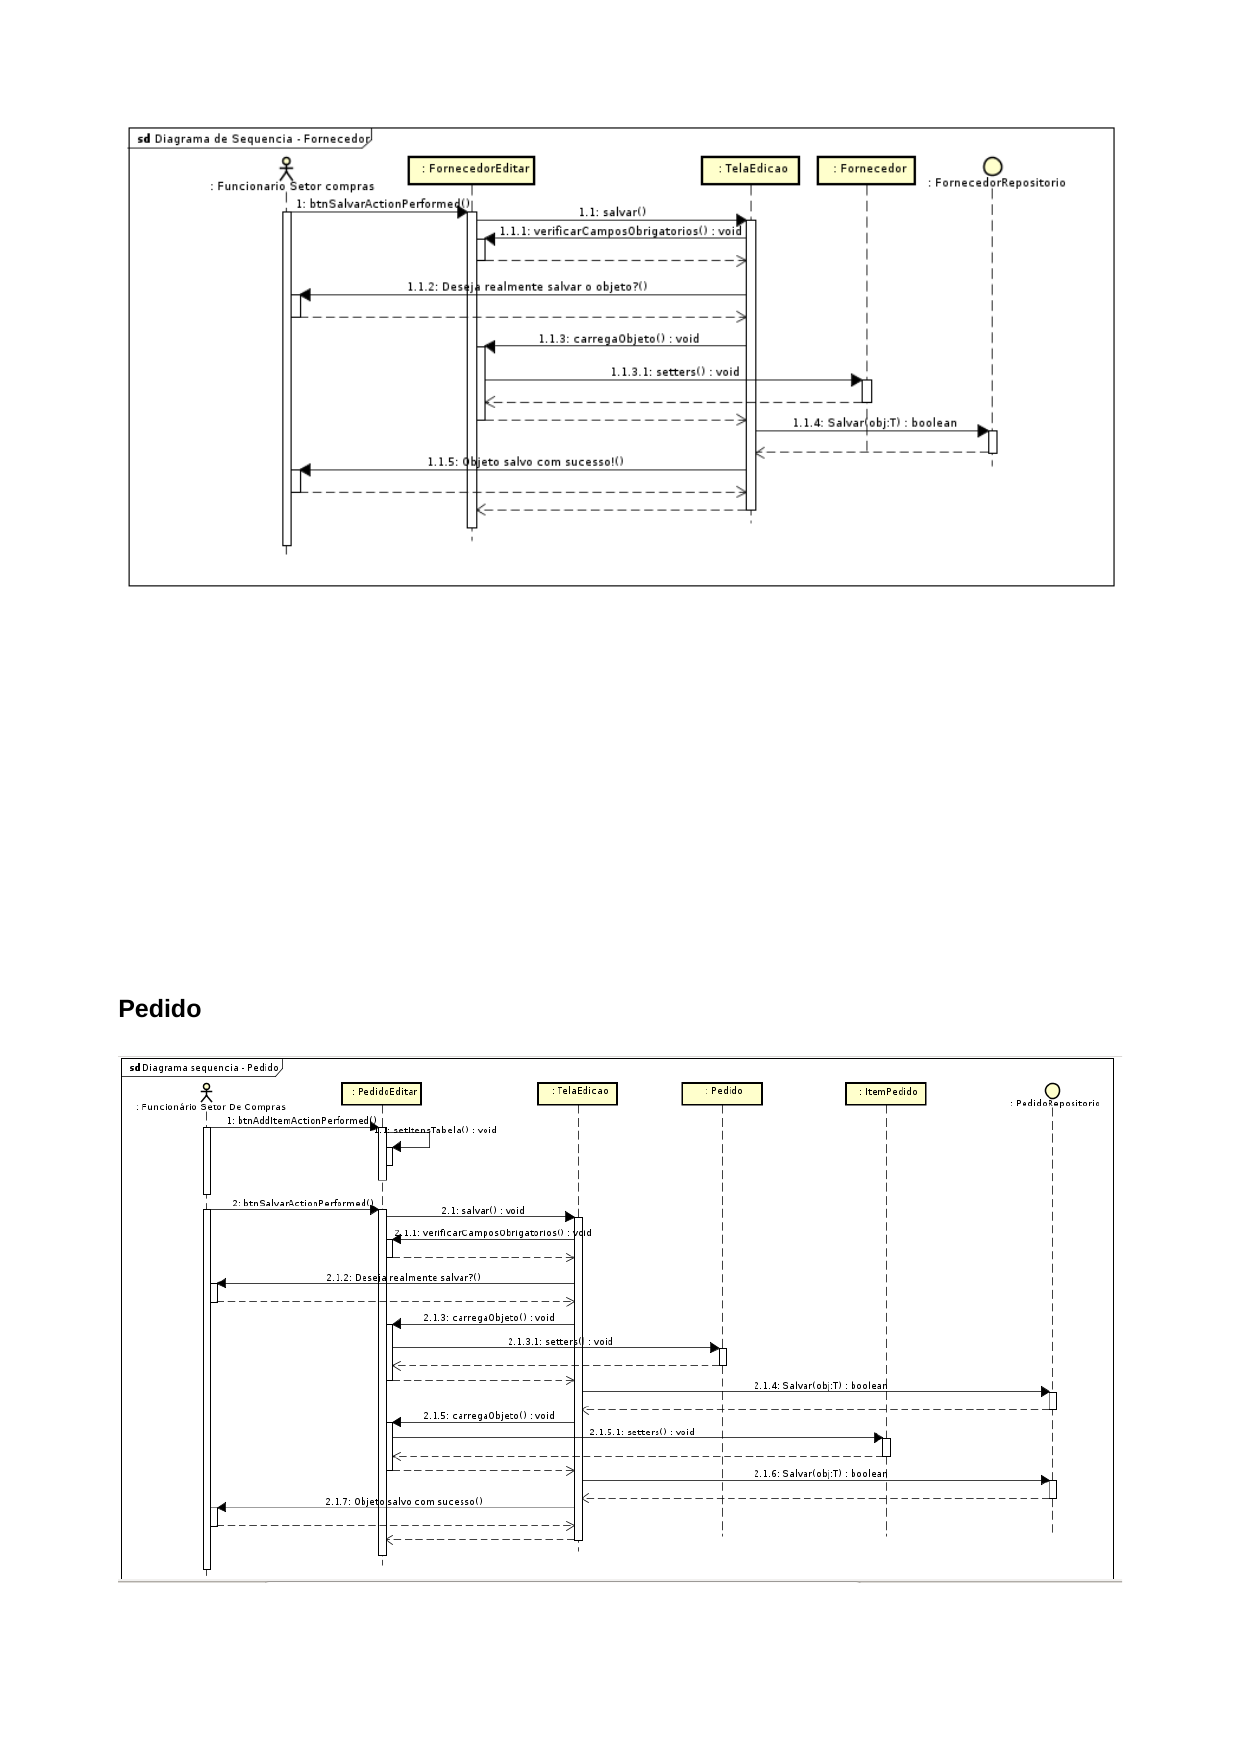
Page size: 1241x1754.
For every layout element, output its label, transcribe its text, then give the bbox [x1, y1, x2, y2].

picture [118, 118, 1123, 596]
text Pedido [118, 994, 1122, 1022]
picture [118, 1056, 1123, 1583]
